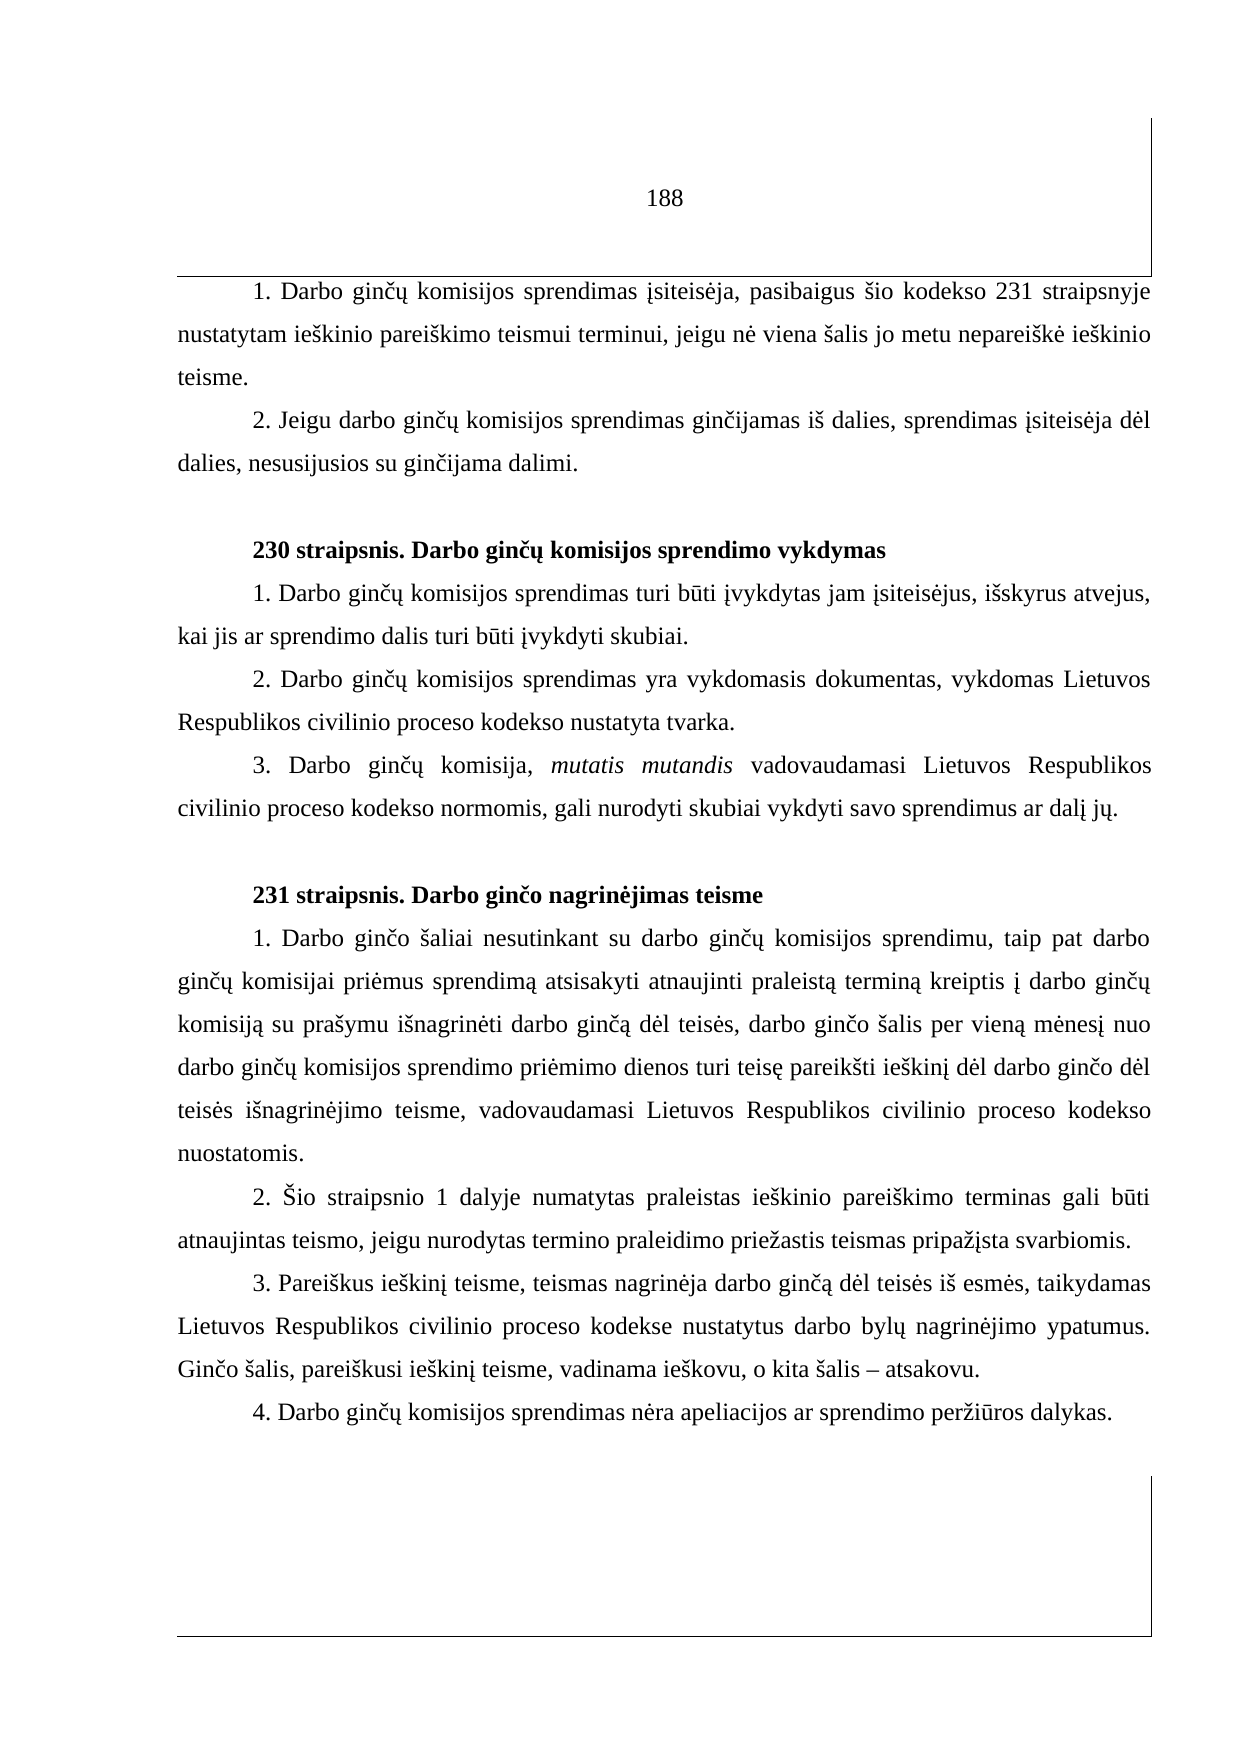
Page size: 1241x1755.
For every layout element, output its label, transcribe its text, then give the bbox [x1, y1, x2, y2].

text 3. Pareiškus ieškinį teisme, teismas nagrinėja darbo ginčą dėl teisės iš esmės, taikydamas Lietuvos Respublikos civilinio proceso kodekse nustatytus darbo bylų nagrinėjimo ypatumus. Ginčo šalis, pareiškusi ieškinį teisme, vadinama ieškovu, o kita šalis – atsakovu. [177, 1268, 1152, 1383]
text 1. Darbo ginčų komisijos sprendimas įsiteisėja, pasibaigus šio kodekso 231 straipsnyje nustatytam ieškinio pareiškimo teismui terminui, jeigu nė viena šalis jo metu nepareiškė ieškinio teisme. [177, 276, 1152, 391]
subtitle 231 straipsnis. Darbo ginčo nagrinėjimas teisme [177, 880, 1152, 908]
text 4. Darbo ginčų komisijos sprendimas nėra apeliacijos ar sprendimo peržiūros dalykas. [177, 1397, 1152, 1426]
text 2. Jeigu darbo ginčų komisijos sprendimas ginčijamas iš dalies, sprendimas įsiteisėja dėl dalies, nesusijusios su ginčijama dalimi. [177, 405, 1152, 477]
text 3. Darbo ginčų komisija, mutatis mutandis vadovaudamasi Lietuvos Respublikos civilinio proceso kodekso normomis, gali nurodyti skubiai vykdyti savo sprendimus ar dalį jų. [177, 750, 1152, 822]
subtitle 230 straipsnis. Darbo ginčų komisijos sprendimo vykdymas [177, 535, 1152, 563]
text 1. Darbo ginčo šaliai nesutinkant su darbo ginčų komisijos sprendimu, taip pat darbo ginčų komisijai priėmus sprendimą atsisakyti atnaujinti praleistą terminą kreiptis į darbo ginčų komisiją su prašymu išnagrinėti darbo ginčą dėl teisės, darbo ginčo šalis per vieną mėnesį nuo darbo ginčų komisijos sprendimo priėmimo dienos turi teisę pareikšti ieškinį dėl darbo ginčo dėl teisės išnagrinėjimo teisme, vadovaudamasi Lietuvos Respublikos civilinio proceso kodekso nuostatomis. [177, 923, 1152, 1167]
text 2. Šio straipsnio 1 dalyje numatytas praleistas ieškinio pareiškimo terminas gali būti atnaujintas teismo, jeigu nurodytas termino praleidimo priežastis teismas pripažįsta svarbiomis. [177, 1182, 1152, 1253]
text 1. Darbo ginčų komisijos sprendimas turi būti įvykdytas jam įsiteisėjus, išskyrus atvejus, kai jis ar sprendimo dalis turi būti įvykdyti skubiai. [177, 578, 1152, 650]
text 2. Darbo ginčų komisijos sprendimas yra vykdomasis dokumentas, vykdomas Lietuvos Respublikos civilinio proceso kodekso nustatyta tvarka. [177, 664, 1152, 736]
